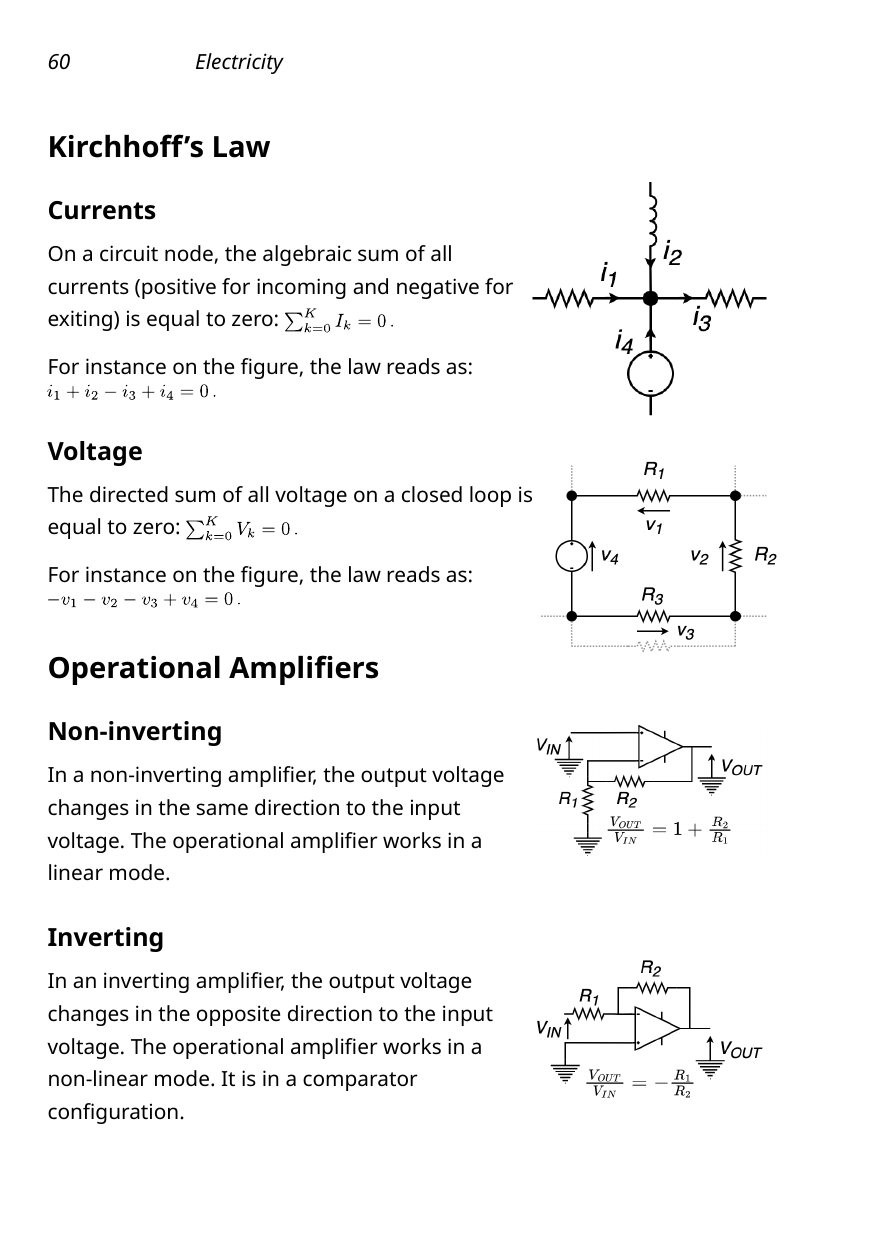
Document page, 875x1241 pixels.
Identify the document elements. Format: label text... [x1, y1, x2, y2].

subtitle Currents [47, 193, 531, 227]
subtitle Non-inverting [47, 714, 768, 748]
text On a circuit node, the algebraic sum of all currents (positive for incoming and negative for exiting) is equal to zero: [47, 239, 531, 333]
text In a non-inverting amplifier, the output voltage changes in the same direction to the input voltage. The operational amplifier works in a linear mode. [47, 761, 768, 887]
subtitle Voltage [47, 433, 768, 467]
subtitle Kirchhoff’s Law [47, 126, 768, 166]
text In an inverting amplifier, the output voltage changes in the opposite direction to the input voltage. The operational amplifier works in a non-linear mode. It is in a comparator configuration. [47, 967, 768, 1126]
text For instance on the figure, the law reads as: [47, 352, 531, 400]
picture [531, 725, 768, 856]
subtitle Inverting [47, 920, 768, 954]
picture [531, 180, 768, 416]
picture [531, 955, 768, 1109]
subtitle Operational Amplifiers [47, 647, 768, 687]
picture [541, 453, 783, 652]
text The directed sum of all voltage on a closed loop is equal to zero: [47, 480, 541, 541]
text For instance on the figure, the law reads as: [47, 560, 541, 608]
